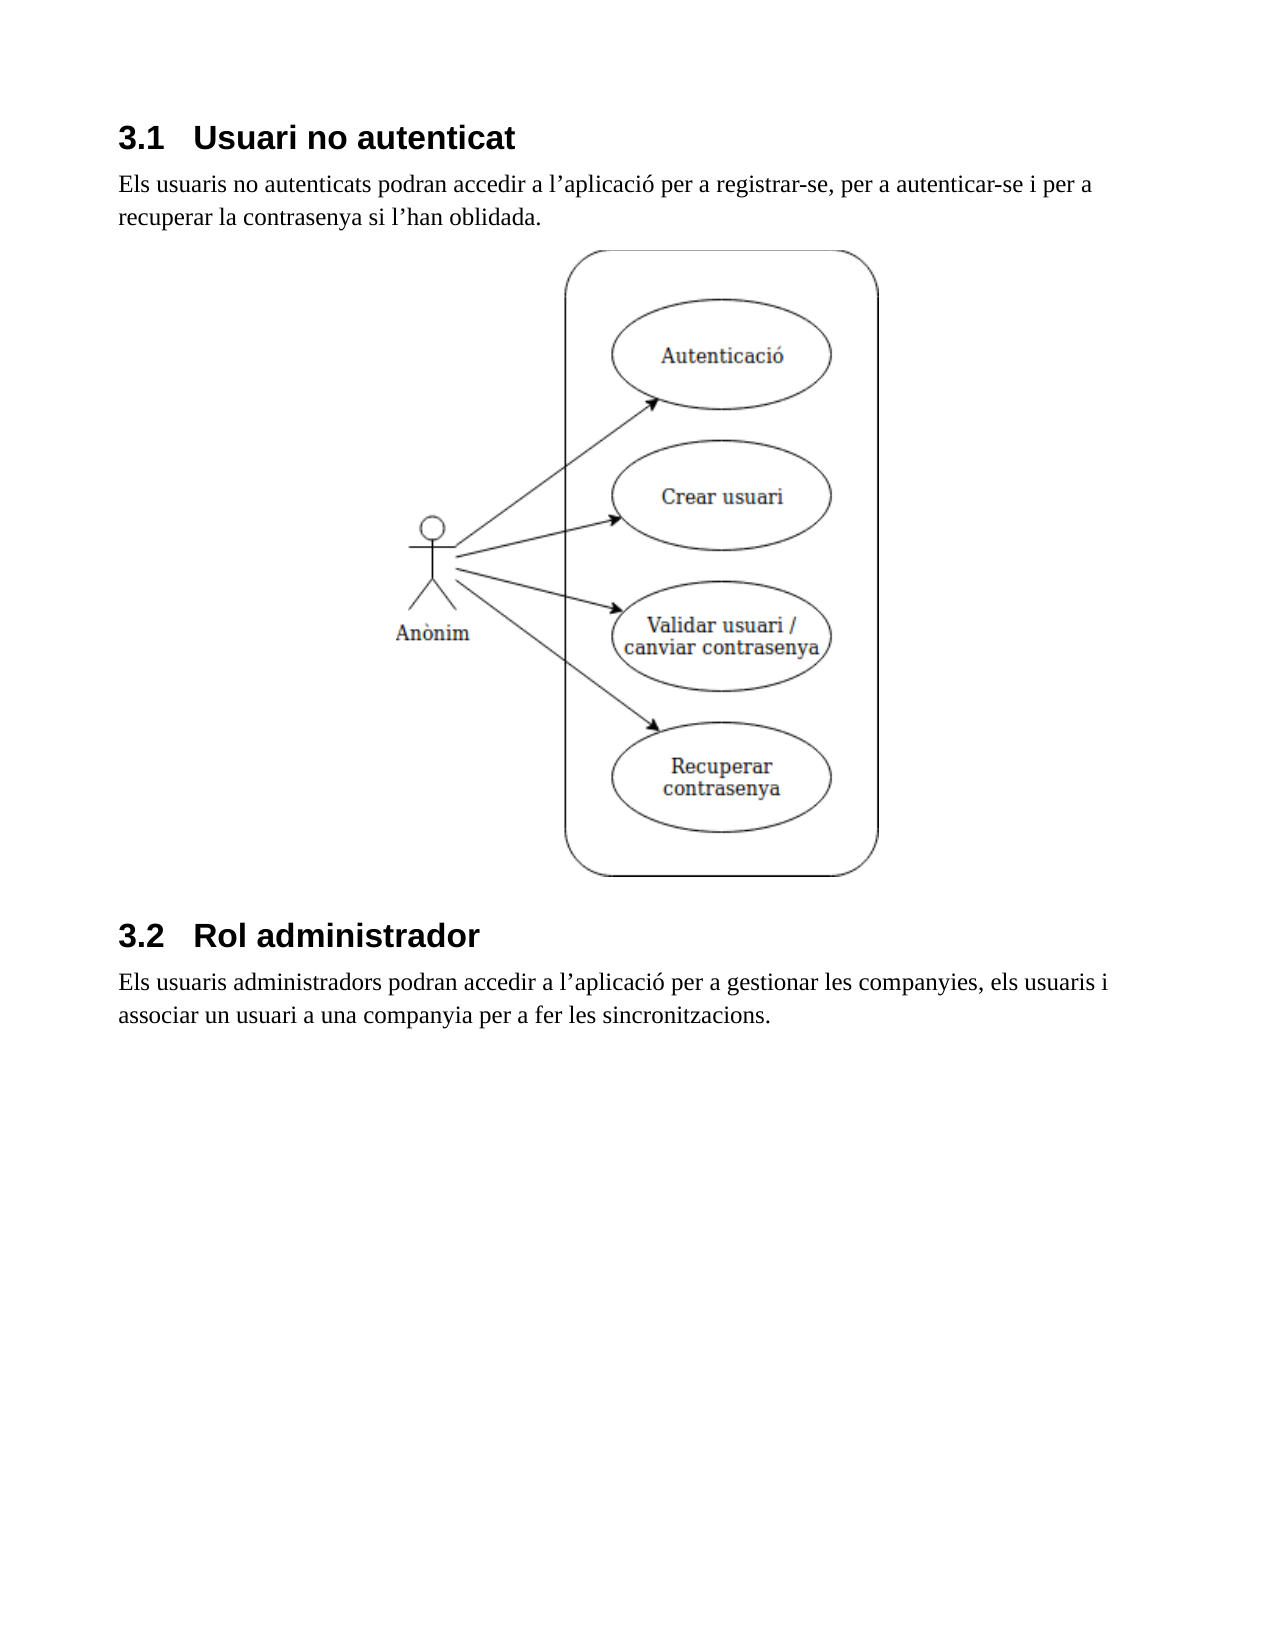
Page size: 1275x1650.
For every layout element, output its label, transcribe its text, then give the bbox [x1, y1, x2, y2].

subtitle Rol administrador [118, 916, 1157, 955]
text Els usuaris administradors podran accedir a l’aplicació per a gestionar les companyies, els usuaris i associar un usuari a una companyia per a fer les sincronitzacions. [118, 967, 1157, 1029]
picture [396, 250, 879, 877]
text Els usuaris no autenticats podran accedir a l’aplicació per a registrar-se, per a autenticar-se i per a recuperar la contrasenya si l’han oblidada. [118, 169, 1157, 231]
subtitle Usuari no autenticat [118, 118, 1157, 157]
